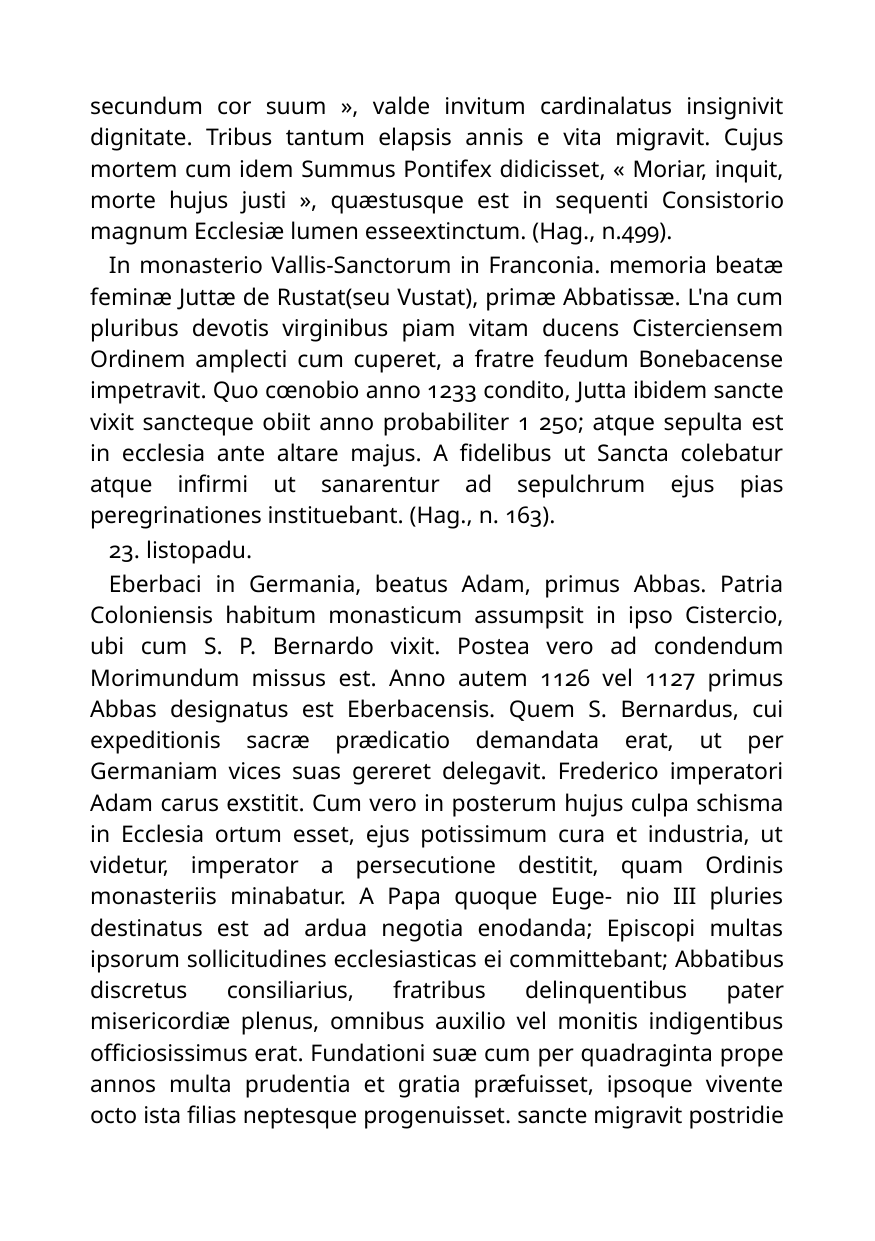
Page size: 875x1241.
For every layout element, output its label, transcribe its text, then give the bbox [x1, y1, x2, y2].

text 23. listopadu. [90, 533, 784, 565]
text Eberbaci in Germania, beatus Adam, primus Abbas. Patria Coloniensis habitum monasticum assumpsit in ipso Cistercio, ubi cum S. P. Bernardo vixit. Postea vero ad condendum Morimundum missus est. Anno autem 1126 vel 1127 primus Abbas designatus est Eberbacensis. Quem S. Bernardus, cui expeditionis sacræ prædicatio demandata erat, ut per Germaniam vices suas gereret delegavit. Frederico imperatori Adam carus exstitit. Cum vero in posterum hujus culpa schisma in Ecclesia ortum esset, ejus potissimum cura et industria, ut videtur, imperator a persecutione destitit, quam Ordinis monasteriis minabatur. A Papa quoque Euge- nio III pluries destinatus est ad ardua negotia enodanda; Episcopi multas ipsorum sollicitudines ecclesiasticas ei com­mittebant; Abbatibus discretus consiliarius, fratribus delin­quentibus pater misericordiæ plenus, omnibus auxilio vel monitis indigentibus officiosissimus erat. Fundationi suæ cum per quadraginta prope annos multa prudentia et gratia præfuisset, ipsoque vivente octo ista filias neptesque progenuis­set. sancte migravit postridie [90, 568, 784, 1130]
text secundum cor suum », valde invitum cardinalatus insignivit dignitate. Tribus tantum elapsis annis e vita migravit. Cujus mortem cum idem Summus Pontifex didicisset, « Moriar, inquit, morte hujus justi », quæstusque est in sequenti Con­sistorio magnum Ecclesiæ lumen esseextinctum. (Hag., n.499). [90, 90, 784, 246]
text In monasterio Vallis-Sanctorum in Franconia. memoria beatæ feminæ Juttæ de Rustat(seu Vustat), primæ Abbatissæ. L'na cum pluribus devotis virginibus piam vitam ducens Cisterciensem Ordinem amplecti cum cuperet, a fratre feudum Bonebacense impetravit. Quo cœnobio anno 1233 condito, Jutta ibidem sancte vixit sancteque obiit anno probabiliter 1 25o; atque sepulta est in ecclesia ante altare majus. A fidelibus ut Sancta colebatur atque infirmi ut sanarentur ad sepulchrum ejus pias peregrinationes instituebant. (Hag., n. 163). [90, 249, 784, 531]
